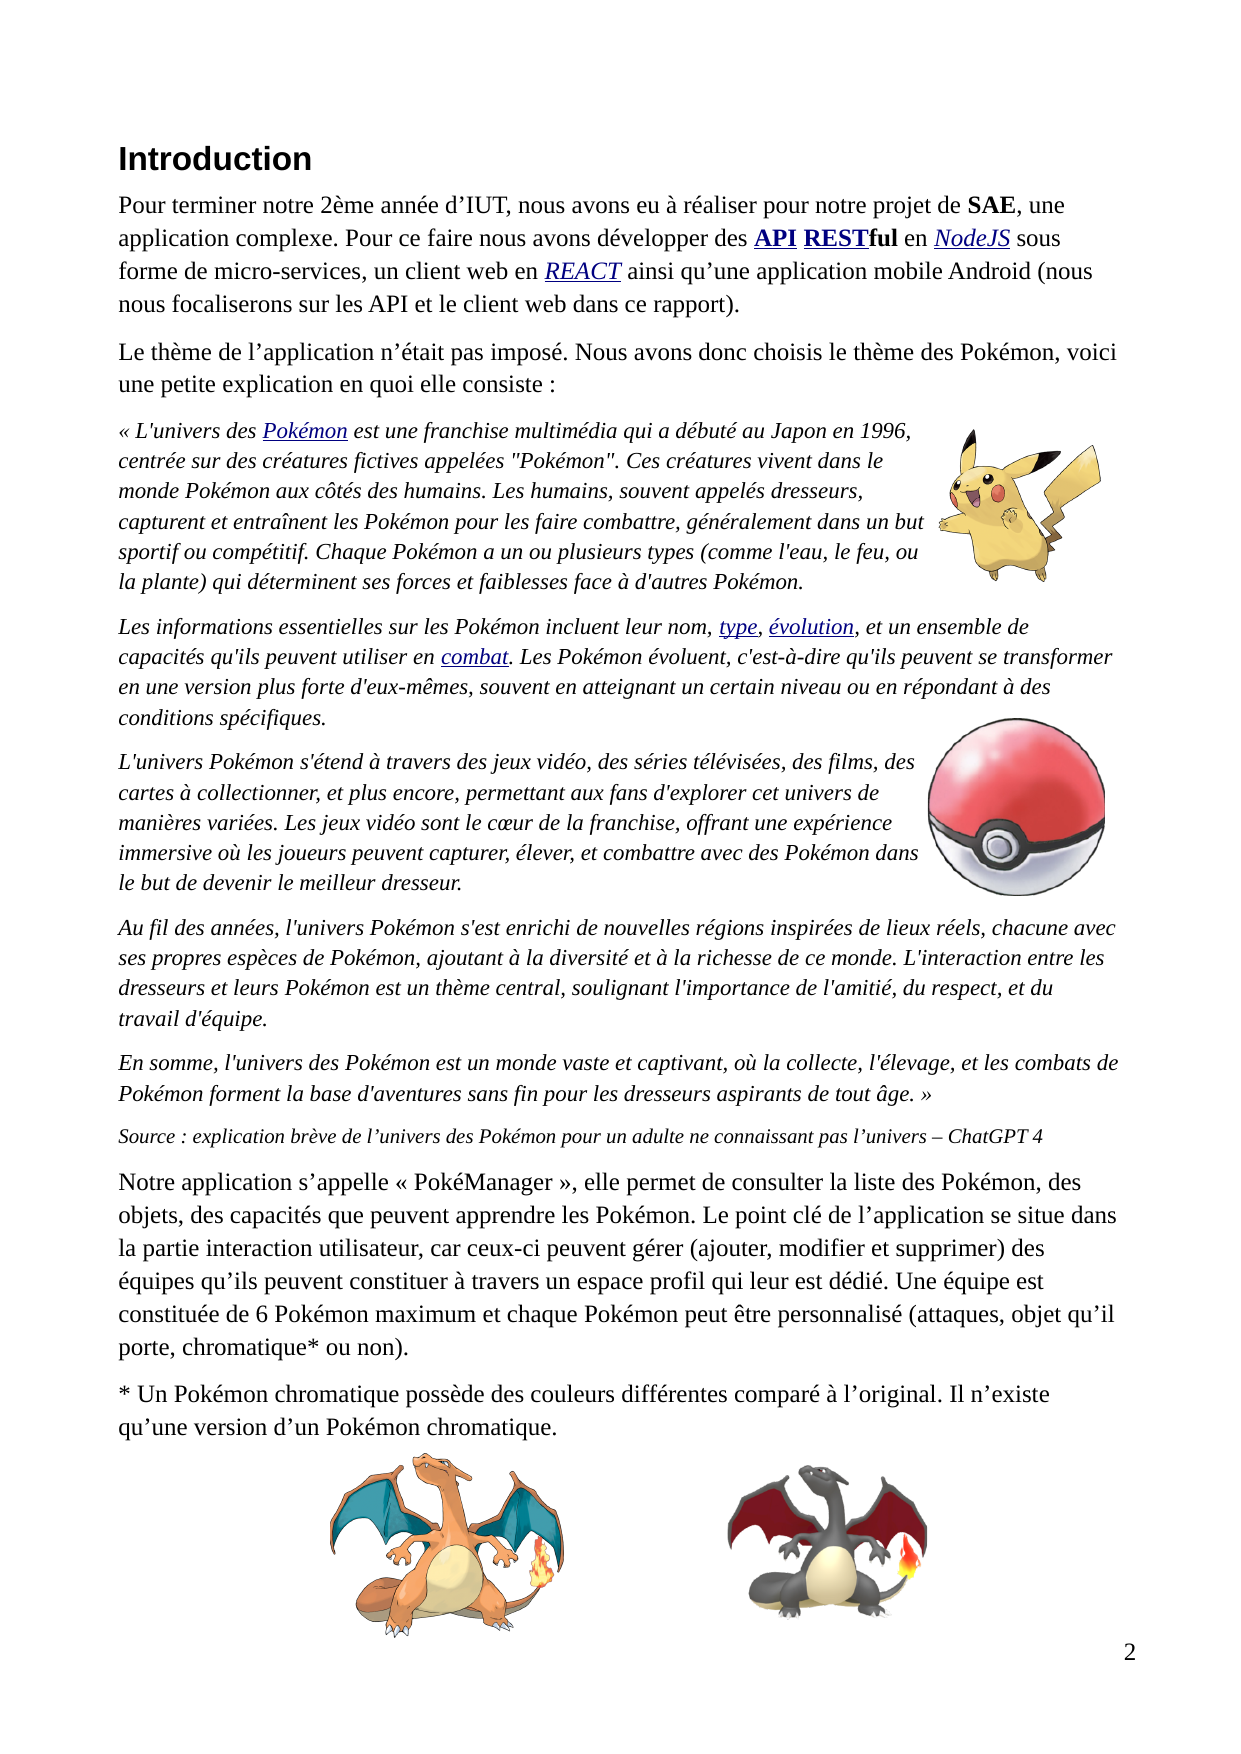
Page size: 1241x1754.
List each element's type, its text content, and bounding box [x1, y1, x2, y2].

text * Un Pokémon chromatique possède des couleurs différentes comparé à l’original. Il n’existe qu’une version d’un Pokémon chromatique. [118, 1379, 1122, 1441]
text Pour terminer notre 2ème année d’IUT, nous avons eu à réaliser pour notre projet de SAE, une application complexe. Pour ce faire nous avons développer des API RESTful en NodeJS sous forme de micro-services, un client web en REACT ainsi qu’une application mobile Android (nous nous focaliserons sur les API et le client web dans ce rapport). [118, 190, 1122, 318]
subtitle Introduction [118, 139, 1122, 177]
picture [927, 718, 1105, 896]
text « L'univers des Pokémon est une franchise multimédia qui a débuté au Japon en 1996, centrée sur des créatures fictives appelées "Pokémon". Ces créatures vivent dans le monde Pokémon aux côtés des humains. Les humains, souvent appelés dresseurs, capturent et entraînent les Pokémon pour les faire combattre, généralement dans un but sportif ou compétitif. Chaque Pokémon a un ou plusieurs types (comme l'eau, le feu, ou la plante) qui déterminent ses forces et faiblesses face à d'autres Pokémon. [118, 417, 931, 594]
picture [330, 1453, 564, 1638]
text Source : explication brève de l’univers des Pokémon pour un adulte ne connaissant pas l’univers – ChatGPT 4 [118, 1124, 1122, 1148]
text Le thème de l’application n’était pas imposé. Nous avons donc choisis le thème des Pokémon, voici une petite explication en quoi elle consiste : [118, 337, 1122, 398]
text Les informations essentielles sur les Pokémon incluent leur nom, type, évolution, et un ensemble de capacités qu'ils peuvent utiliser en combat. Les Pokémon évoluent, c'est-à-dire qu'ils peuvent se transformer en une version plus forte d'eux-mêmes, souvent en atteignant un certain niveau ou en répondant à des conditions spécifiques. [118, 613, 1122, 730]
text Notre application s’appelle « PokéManager », elle permet de consulter la liste des Pokémon, des objets, des capacités que peuvent apprendre les Pokémon. Le point clé de l’application se situe dans la partie interaction utilisateur, car ceux-ci peuvent gérer (ajouter, modifier et supprimer) des équipes qu’ils peuvent constituer à travers un espace profil qui leur est dédié. Une équipe est constituée de 6 Pokémon maximum et chaque Pokémon peut être personnalisé (attaques, objet qu’il porte, chromatique* ou non). [118, 1167, 1122, 1361]
picture [931, 417, 1109, 595]
text Au fil des années, l'univers Pokémon s'est enrichi de nouvelles régions inspirées de lieux réels, chacune avec ses propres espèces de Pokémon, ajoutant à la diversité et à la richesse de ce monde. L'interaction entre les dresseurs et leurs Pokémon est un thème central, soulignant l'importance de l'amitié, du respect, et du travail d'équipe. [118, 914, 1122, 1031]
picture [727, 1441, 928, 1642]
text L'univers Pokémon s'étend à travers des jeux vidéo, des séries télévisées, des films, des cartes à collectionner, et plus encore, permettant aux fans d'explorer cet univers de manières variées. Les jeux vidéo sont le cœur de la franchise, offrant une expérience immersive où les joueurs peuvent capturer, élever, et combattre avec des Pokémon dans le but de devenir le meilleur dresseur. [118, 748, 927, 896]
text En somme, l'univers des Pokémon est un monde vaste et captivant, où la collecte, l'élevage, et les combats de Pokémon forment la base d'aventures sans fin pour les dresseurs aspirants de tout âge. » [118, 1049, 1122, 1106]
